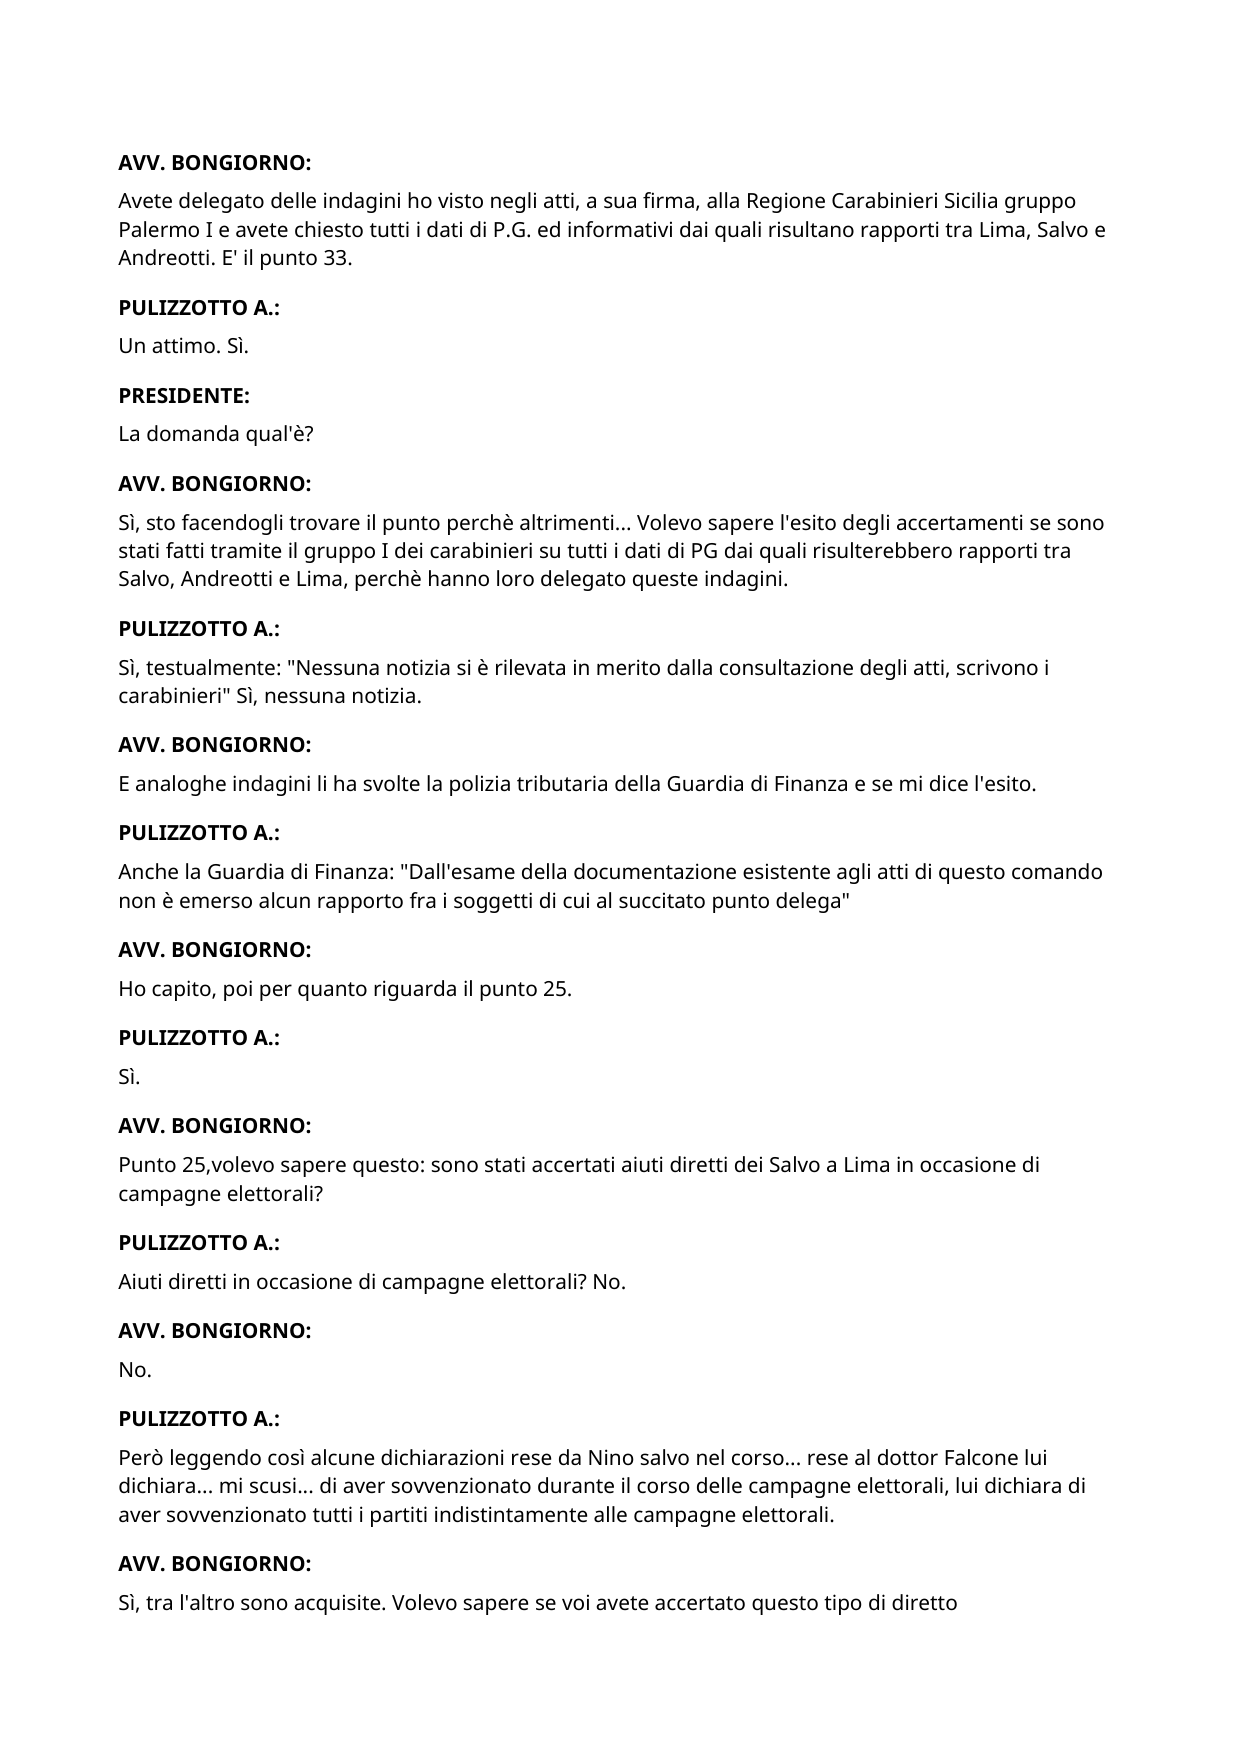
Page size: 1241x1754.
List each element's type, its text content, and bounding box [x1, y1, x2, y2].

text La domanda qual'è? [118, 419, 1122, 448]
text Sì. [118, 1062, 1122, 1091]
text Sì, testualmente: "Nessuna notizia si è rilevata in merito dalla consultazione degli atti, scrivono i carabinieri" Sì, nessuna notizia. [118, 653, 1122, 709]
text PULIZZOTTO A.: [118, 614, 1122, 642]
text Sì, tra l'altro sono acquisite. Volevo sapere se voi avete accertato questo tipo di diretto [118, 1588, 1122, 1616]
text AVV. BONGIORNO: [118, 1111, 1122, 1140]
text AVV. BONGIORNO: [118, 469, 1122, 497]
text PULIZZOTTO A.: [118, 293, 1122, 321]
text PULIZZOTTO A.: [118, 818, 1122, 847]
text PULIZZOTTO A.: [118, 1228, 1122, 1256]
text Sì, sto facendogli trovare il punto perchè altrimenti... Volevo sapere l'esito degli accertamenti se sono stati fatti tramite il gruppo I dei carabinieri su tutti i dati di PG dai quali risulterebbero rapporti tra Salvo, Andreotti e Lima, perchè hanno loro delegato queste indagini. [118, 508, 1122, 593]
text Anche la Guardia di Finanza: "Dall'esame della documentazione esistente agli atti di questo comando non è emerso alcun rapporto fra i soggetti di cui al succitato punto delega" [118, 857, 1122, 914]
text PRESIDENTE: [118, 381, 1122, 409]
text Un attimo. Sì. [118, 331, 1122, 360]
text AVV. BONGIORNO: [118, 1316, 1122, 1344]
text Però leggendo così alcune dichiarazioni rese da Nino salvo nel corso... rese al dottor Falcone lui dichiara... mi scusi... di aver sovvenzionato durante il corso delle campagne elettorali, lui dichiara di aver sovvenzionato tutti i partiti indistintamente alle campagne elettorali. [118, 1443, 1122, 1528]
text Avete delegato delle indagini ho visto negli atti, a sua firma, alla Regione Carabinieri Sicilia gruppo Palermo I e avete chiesto tutti i dati di P.G. ed informativi dai quali risultano rapporti tra Lima, Salvo e Andreotti. E' il punto 33. [118, 186, 1122, 272]
text No. [118, 1355, 1122, 1383]
text Aiuti diretti in occasione di campagne elettorali? No. [118, 1267, 1122, 1295]
text Punto 25,volevo sapere questo: sono stati accertati aiuti diretti dei Salvo a Lima in occasione di campagne elettorali? [118, 1150, 1122, 1207]
text PULIZZOTTO A.: [118, 1404, 1122, 1433]
text AVV. BONGIORNO: [118, 730, 1122, 759]
text E analoghe indagini li ha svolte la polizia tributaria della Guardia di Finanza e se mi dice l'esito. [118, 769, 1122, 798]
text AVV. BONGIORNO: [118, 935, 1122, 963]
text Ho capito, poi per quanto riguarda il punto 25. [118, 974, 1122, 1002]
text AVV. BONGIORNO: [118, 148, 1122, 176]
text PULIZZOTTO A.: [118, 1023, 1122, 1052]
text AVV. BONGIORNO: [118, 1549, 1122, 1578]
